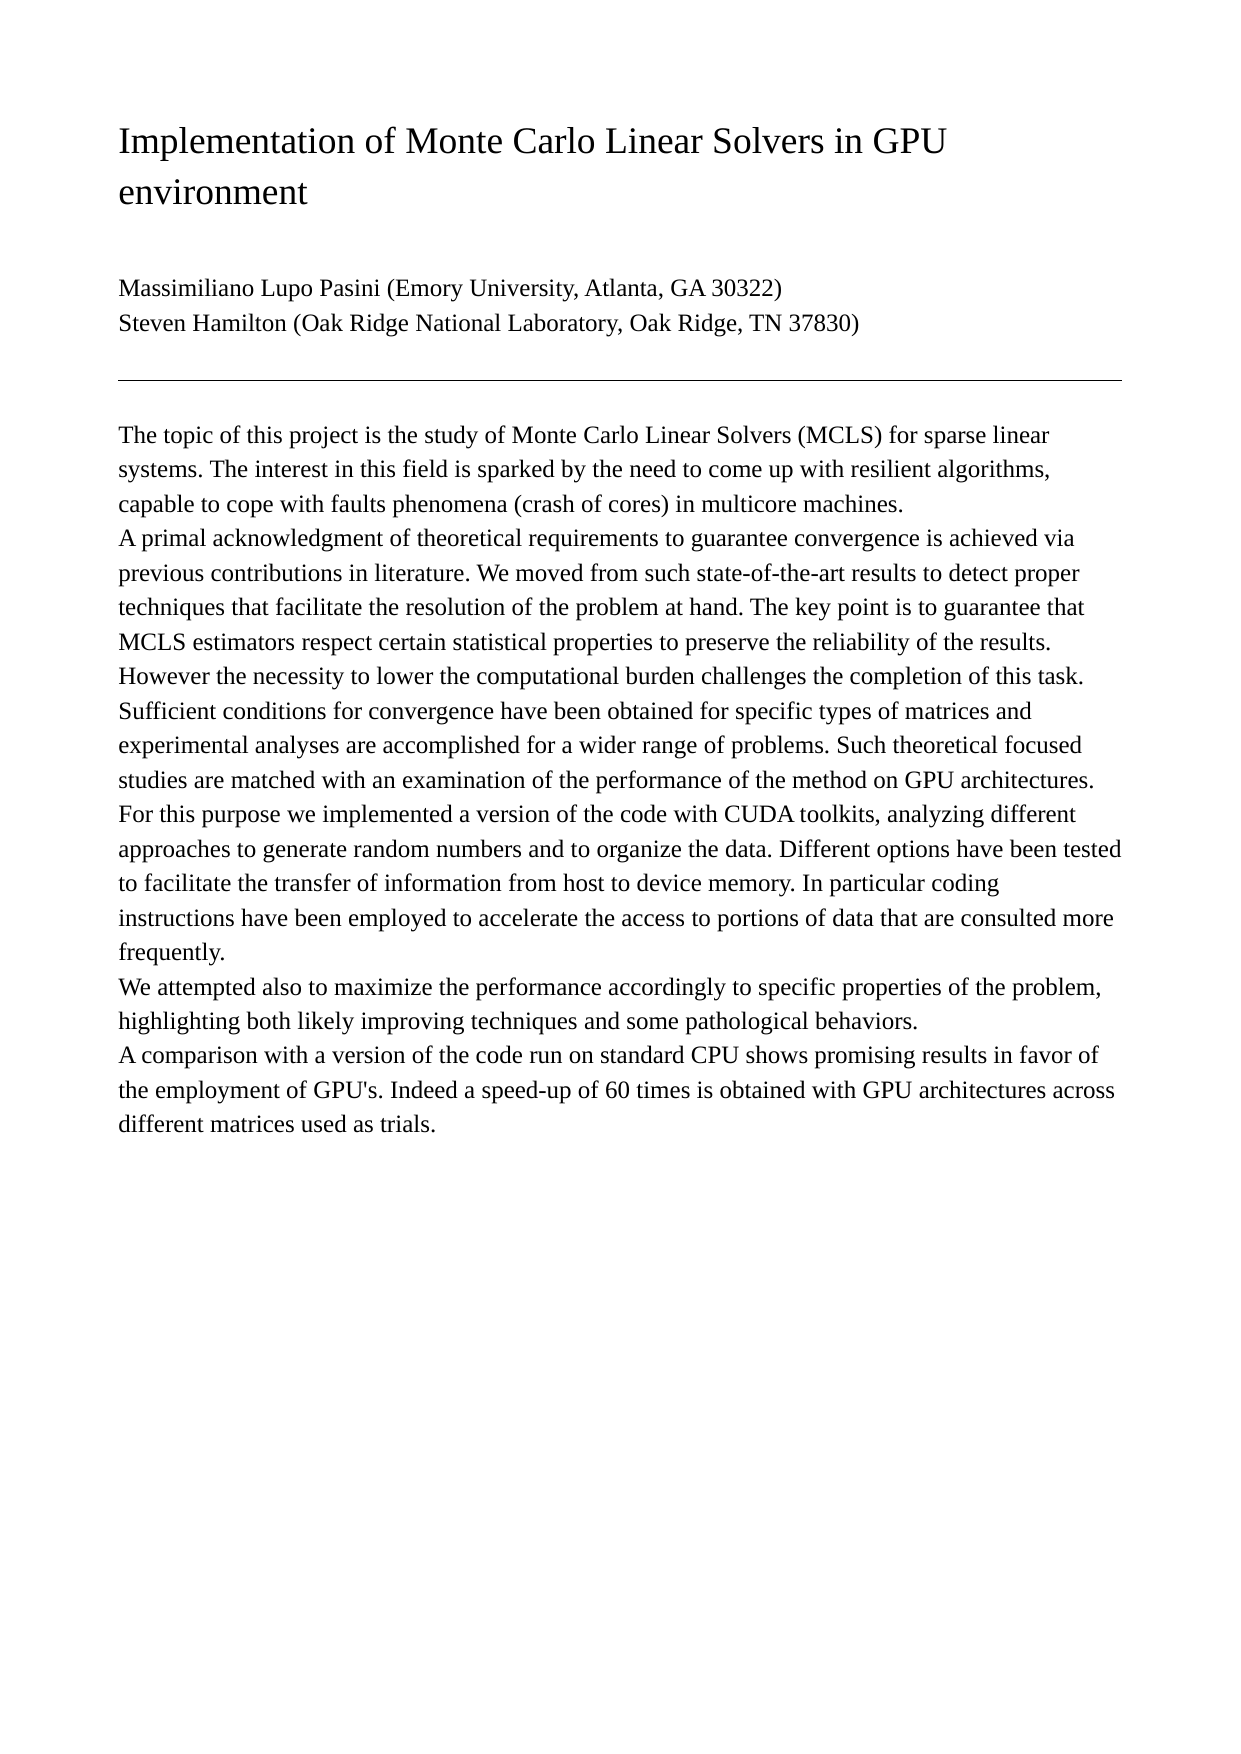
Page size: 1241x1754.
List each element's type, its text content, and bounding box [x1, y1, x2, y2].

text Implementation of Monte Carlo Linear Solvers in GPU environment [118, 118, 1122, 213]
text We attempted also to maximize the performance accordingly to specific properties of the problem, highlighting both likely improving techniques and some pathological behaviors. [118, 972, 1122, 1035]
text A primal acknowledgment of theoretical requirements to guarantee convergence is achieved via previous contributions in literature. We moved from such state-of-the-art results to detect proper techniques that facilitate the resolution of the problem at hand. The key point is to guarantee that MCLS estimators respect certain statistical properties to preserve the reliability of the results. However the necessity to lower the computational burden challenges the completion of this task. Sufficient conditions for convergence have been obtained for specific types of matrices and experimental analyses are accomplished for a wider range of problems. Such theoretical focused studies are matched with an examination of the performance of the method on GPU architectures. For this purpose we implemented a version of the code with CUDA toolkits, analyzing different approaches to generate random numbers and to organize the data. Different options have been tested to facilitate the transfer of information from host to device memory. In particular coding instructions have been employed to accelerate the access to portions of data that are consulted more frequently. [118, 523, 1122, 966]
text The topic of this project is the study of Monte Carlo Linear Solvers (MCLS) for sparse linear systems. The interest in this field is sparked by the need to come up with resilient algorithms, capable to cope with faults phenomena (crash of cores) in multicore machines. [118, 420, 1122, 518]
text Massimiliano Lupo Pasini (Emory University, Atlanta, GA 30322) [118, 273, 1122, 302]
text A comparison with a version of the code run on standard CPU shows promising results in favor of the employment of GPU's. Indeed a speed-up of 60 times is obtained with GPU architectures across different matrices used as trials. [118, 1041, 1122, 1138]
text Steven Hamilton (Oak Ridge National Laboratory, Oak Ridge, TN 37830) [118, 308, 1122, 336]
